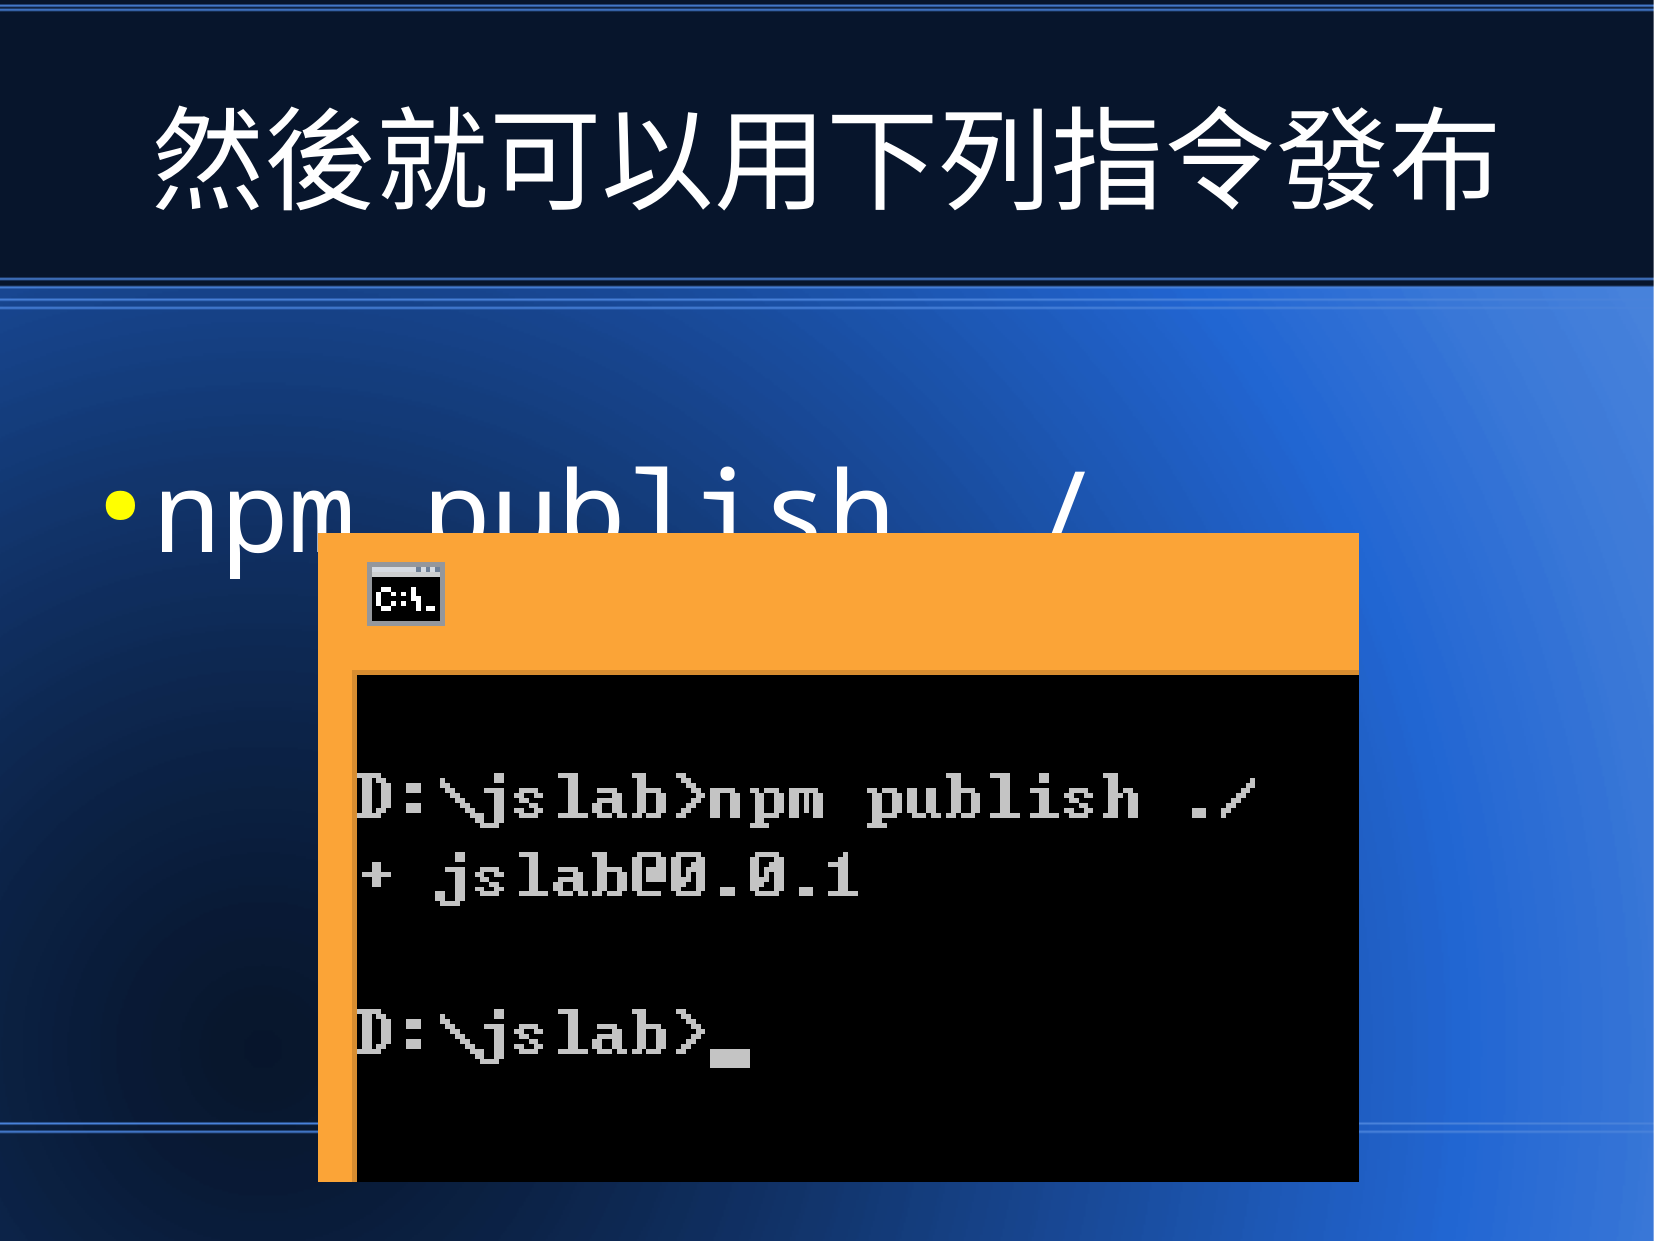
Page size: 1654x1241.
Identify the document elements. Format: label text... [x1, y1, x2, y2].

picture [318, 533, 1359, 1182]
title 然後就可以用下列指令發布 [82, 49, 1571, 257]
picture [0, 0, 1654, 1241]
list npm publish ./ [82, 355, 1571, 1241]
